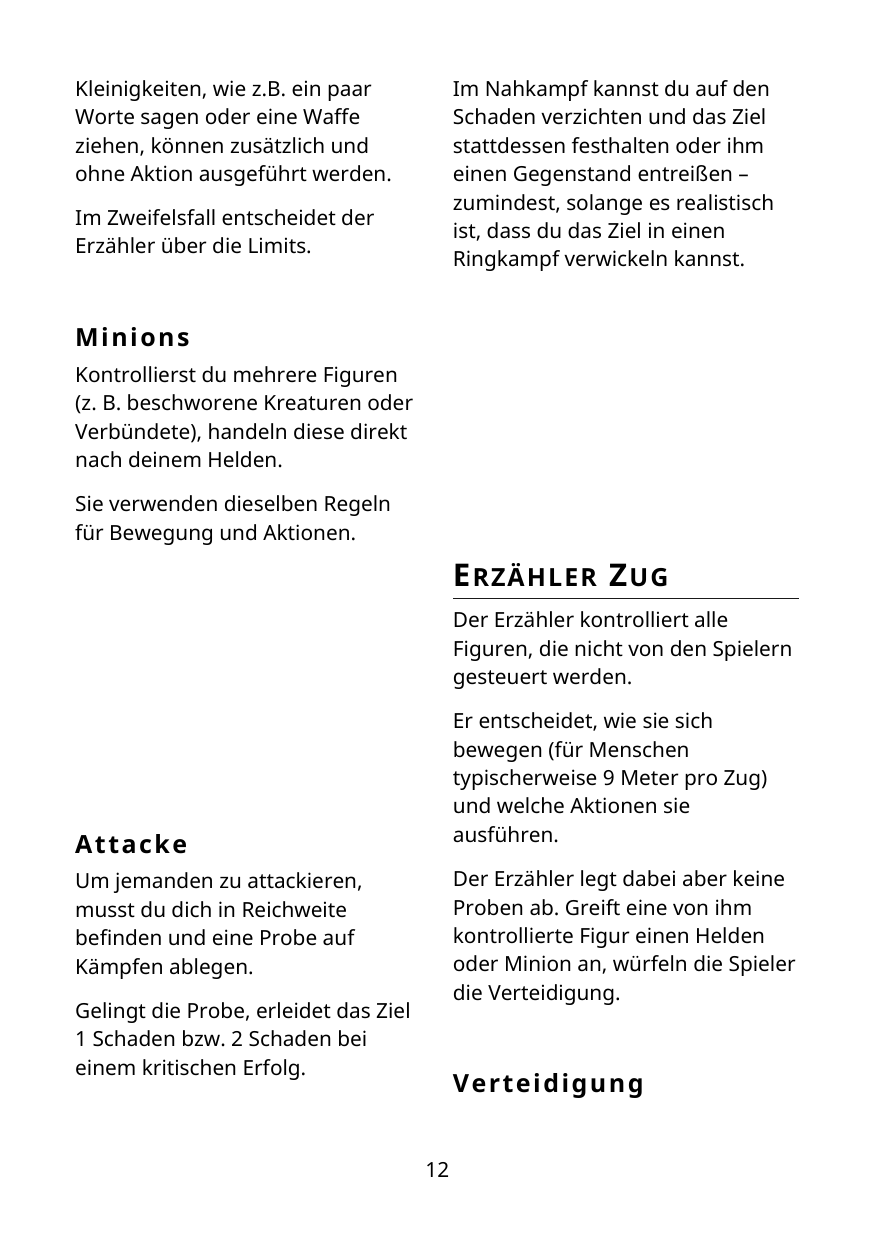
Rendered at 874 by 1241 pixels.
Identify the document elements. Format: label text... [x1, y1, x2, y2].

text Der Erzähler kontrolliert alle Figuren, die nicht von den Spielern gesteuert werden. [453, 605, 799, 691]
text Im Zweifelsfall entscheidet der Erzähler über die Limits. [75, 203, 421, 260]
text Gelingt die Probe, erleidet das Ziel 1 Schaden bzw. 2 Schaden bei einem kritischen Erfolg. [75, 996, 421, 1081]
subtitle Erzähler Zug [453, 553, 799, 598]
text Im Nahkampf kannst du auf den Schaden verzichten und das Ziel stattdessen festhalten oder ihm einen Gegenstand entreißen – zumindest, solange es realistisch ist, dass du das Ziel in einen Ringkampf verwickeln kannst. [453, 74, 799, 273]
text Kontrollierst du mehrere Figuren (z. B. beschworene Kreaturen oder Verbündete), handeln diese direkt nach deinem Helden. [75, 360, 421, 474]
text Kleinigkeiten, wie z.B. ein paar Worte sagen oder eine Waffe ziehen, können zusätzlich und ohne Aktion ausgeführt werden. [75, 74, 421, 188]
subtitle Verteidigung [453, 1066, 799, 1100]
subtitle Minions [75, 320, 421, 354]
text Der Erzähler legt dabei aber keine Proben ab. Greift eine von ihm kontrollierte Figur einen Helden oder Minion an, würfeln die Spieler die Verteidigung. [453, 864, 799, 1006]
text Sie verwenden dieselben Regeln für Bewegung und Aktionen. [75, 489, 421, 546]
subtitle Attacke [75, 826, 421, 860]
text Er entscheidet, wie sie sich bewegen (für Menschen typischerweise 9 Meter pro Zug) und welche Aktionen sie ausführen. [453, 706, 799, 848]
text Um jemanden zu attackieren, musst du dich in Reichweite befinden und eine Probe auf Kämpfen ablegen. [75, 867, 421, 980]
